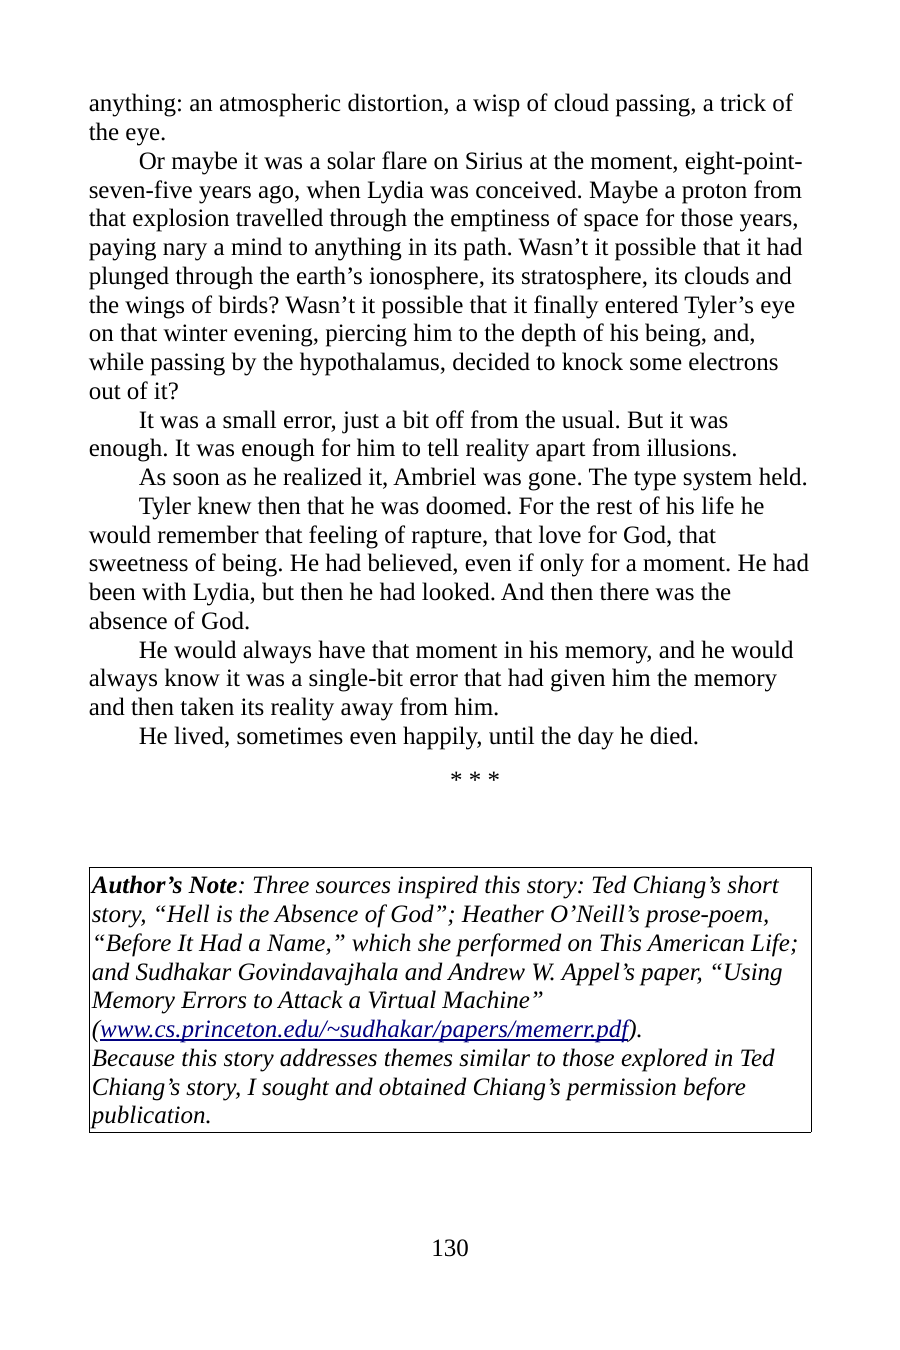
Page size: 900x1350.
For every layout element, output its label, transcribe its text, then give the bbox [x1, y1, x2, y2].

text He would always have that moment in his memory, and he would always know it was a single-bit error that had given him the memory and then taken its reality away from him. [88, 635, 811, 721]
text anything: an atmospheric distortion, a wisp of cloud passing, a trick of the eye. [88, 88, 811, 146]
text It was a small error, just a bit off from the usual. But it was enough. It was enough for him to tell reality apart from illusions. [88, 405, 811, 462]
text As soon as he realized it, Ambriel was gone. The type system held. [88, 462, 811, 491]
text He lived, sometimes even happily, until the day he died. [88, 721, 811, 750]
text Or maybe it was a solar flare on Sirius at the moment, eight-point-seven-five years ago, when Lydia was conceived. Maybe a proton from that explosion travelled through the emptiness of space for those years, paying nary a mind to anything in its path. Wasn’t it possible that it had plunged through the earth’s ionosphere, its stratosphere, its clouds and the wings of birds? Wasn’t it possible that it finally entered Tyler’s eye on that winter evening, piercing him to the depth of his being, and, while passing by the hypothalamus, decided to knock some electrons out of it? [88, 146, 811, 405]
text Because this story addresses themes similar to those explored in Ted Chiang’s story, I sought and obtained Chiang’s permission before publication. [90, 1040, 811, 1132]
text Author’s Note: Three sources inspired this story: Ted Chiang’s short story, “Hell is the Absence of God”; Heather O’Neill’s prose-poem, “Before It Had a Name,” which she performed on This American Life; and Sudhakar Govindavajhala and Andrew W. Appel’s paper, “Using Memory Errors to Attack a Virtual Machine” (www.cs.princeton.edu/~sudhakar/papers/memerr.pdf). [90, 868, 811, 1040]
text * * * [88, 765, 811, 793]
text Tyler knew then that he was doomed. For the rest of his life he would remember that feeling of rapture, that love for God, that sweetness of being. He had believed, even if only for a moment. He had been with Lydia, but then he had looked. And then there was the absence of God. [88, 491, 811, 635]
